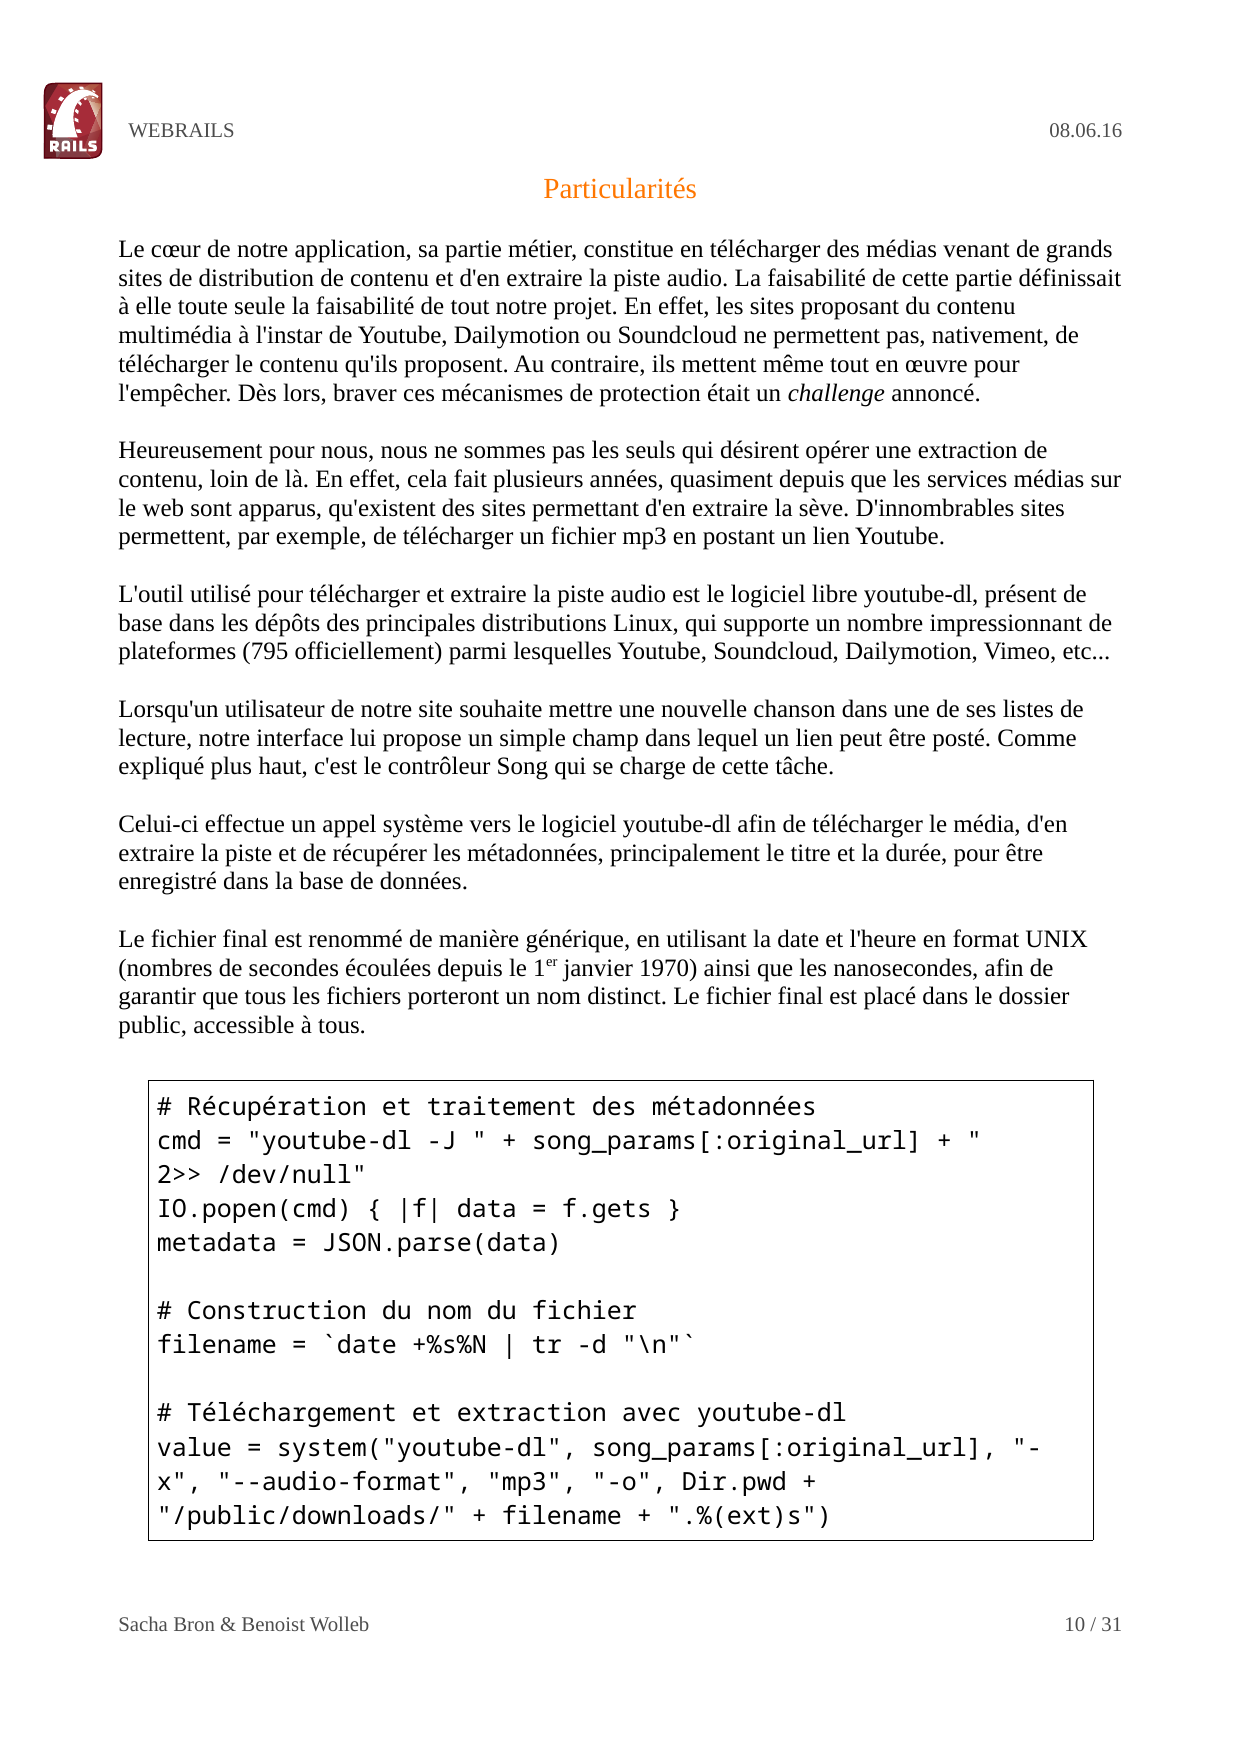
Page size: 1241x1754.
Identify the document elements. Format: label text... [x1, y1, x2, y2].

text Le cœur de notre application, sa partie métier, constitue en télécharger des médias venant de grands sites de distribution de contenu et d'en extraire la piste audio. La faisabilité de cette partie définissait à elle toute seule la faisabilité de tout notre projet. En effet, les sites proposant du contenu multimédia à l'instar de Youtube, Dailymotion ou Soundcloud ne permettent pas, nativement, de télécharger le contenu qu'ils proposent. Au contraire, ils mettent même tout en œuvre pour l'empêcher. Dès lors, braver ces mécanismes de protection était un challenge annoncé. [118, 234, 1122, 406]
text Heureusement pour nous, nous ne sommes pas les seuls qui désirent opérer une extraction de contenu, loin de là. En effet, cela fait plusieurs années, quasiment depuis que les services médias sur le web sont apparus, qu'existent des sites permettant d'en extraire la sève. D'innombrables sites permettent, par exemple, de télécharger un fichier mp3 en postant un lien Youtube. [118, 435, 1122, 550]
text Celui-ci effectue un appel système vers le logiciel youtube-dl afin de télécharger le média, d'en extraire la piste et de récupérer les métadonnées, principalement le titre et la durée, pour être enregistré dans la base de données. [118, 809, 1122, 895]
text filename = `date +%s%N | tr -d "\n"` [157, 1327, 1084, 1361]
text L'outil utilisé pour télécharger et extraire la piste audio est le logiciel libre youtube-dl, présent de base dans les dépôts des principales distributions Linux, qui supporte un nombre impressionnant de plateformes (795 officiellement) parmi lesquelles Youtube, Soundcloud, Dailymotion, Vimeo, etc... [118, 579, 1122, 665]
text # Construction du nom du fichier [157, 1293, 1084, 1327]
text metadata = JSON.parse(data) [157, 1225, 1084, 1259]
text IO.popen(cmd) { |f| data = f.gets } [157, 1191, 1084, 1225]
text # Téléchargement et extraction avec youtube-dl [157, 1395, 1084, 1429]
subtitle Particularités [118, 172, 1122, 205]
text cmd = "youtube-dl -J " + song_params[:original_url] + " 2>> /dev/null" [157, 1123, 1084, 1191]
text Lorsqu'un utilisateur de notre site souhaite mettre une nouvelle chanson dans une de ses listes de lecture, notre interface lui propose un simple champ dans lequel un lien peut être posté. Comme expliqué plus haut, c'est le contrôleur Song qui se charge de cette tâche. [118, 694, 1122, 780]
text Le fichier final est renommé de manière générique, en utilisant la date et l'heure en format UNIX (nombres de secondes écoulées depuis le 1er janvier 1970) ainsi que les nanosecondes, afin de garantir que tous les fichiers porteront un nom distinct. Le fichier final est placé dans le dossier public, accessible à tous. [118, 924, 1122, 1039]
text # Récupération et traitement des métadonnées [157, 1088, 1084, 1123]
text value = system("youtube-dl", song_params[:original_url], "-x", "--audio-format", "mp3", "-o", Dir.pwd + "/public/downloads/" + filename + ".%(ext)s") [157, 1429, 1084, 1531]
